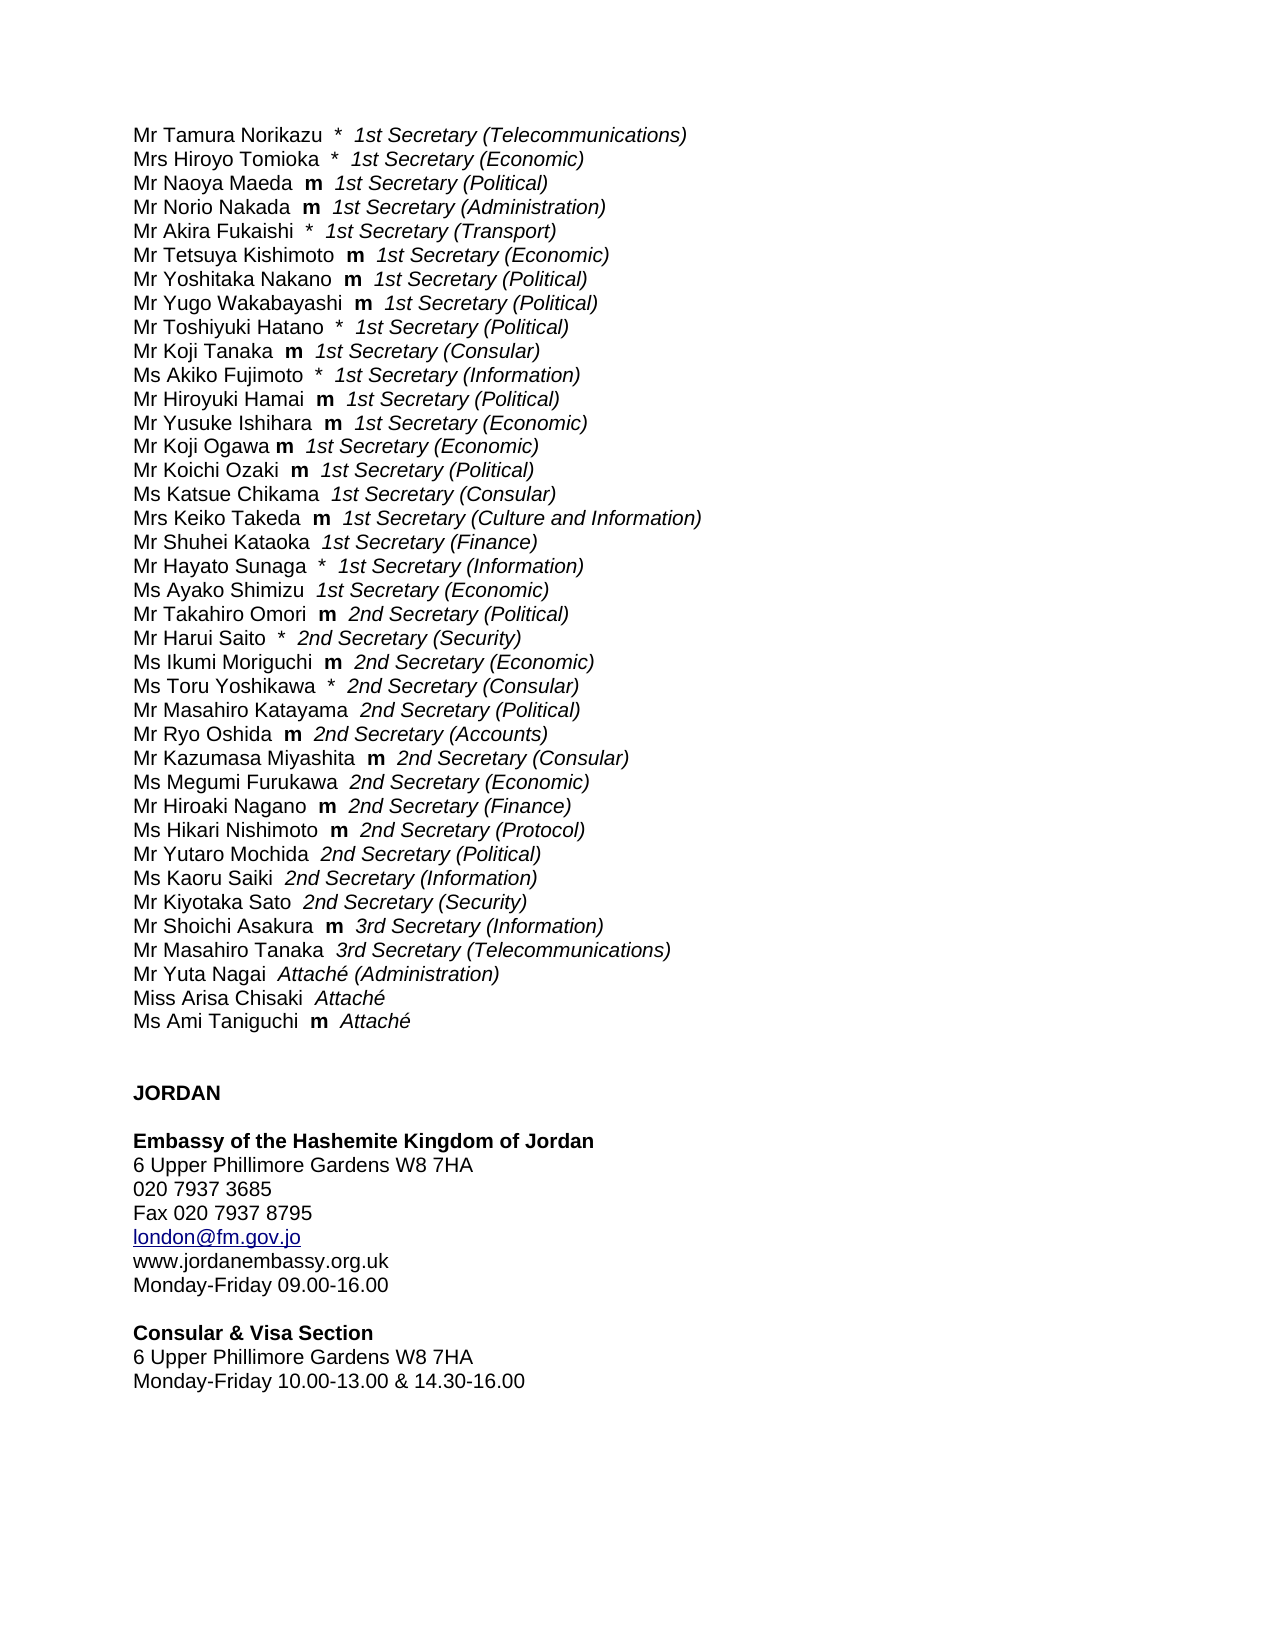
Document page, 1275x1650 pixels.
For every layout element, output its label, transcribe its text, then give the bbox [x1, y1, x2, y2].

text london@fm.gov.jo [133, 1225, 1181, 1249]
text Mr Yoshitaka Nakano m 1st Secretary (Political) [133, 267, 1181, 291]
text Mr Koji Tanaka m 1st Secretary (Consular) [133, 338, 1181, 362]
text Mr Hiroaki Nagano m 2nd Secretary (Finance) [133, 794, 1181, 818]
text Monday-Friday 09.00-16.00 [133, 1273, 1181, 1297]
text Mr Tetsuya Kishimoto m 1st Secretary (Economic) [133, 243, 1181, 267]
text Mr Masahiro Katayama 2nd Secretary (Political) [133, 698, 1181, 722]
text Mrs Hiroyo Tomioka * 1st Secretary (Economic) [133, 147, 1181, 171]
text Monday-Friday 10.00-13.00 & 14.30-16.00 [133, 1369, 1181, 1393]
text Mr Norio Nakada m 1st Secretary (Administration) [133, 195, 1181, 219]
text Mr Yugo Wakabayashi m 1st Secretary (Political) [133, 291, 1181, 314]
text Mr Tamura Norikazu * 1st Secretary (Telecommunications) [133, 123, 1181, 147]
text Mr Ryo Oshida m 2nd Secretary (Accounts) [133, 722, 1181, 746]
text Ms Katsue Chikama 1st Secretary (Consular) [133, 482, 1181, 506]
text Consular & Visa Section [133, 1321, 1181, 1345]
text Mrs Keiko Takeda m 1st Secretary (Culture and Information) [133, 506, 1181, 530]
text Mr Akira Fukaishi * 1st Secretary (Transport) [133, 219, 1181, 243]
text Mr Yutaro Mochida 2nd Secretary (Political) [133, 842, 1181, 866]
text Mr Hiroyuki Hamai m 1st Secretary (Political) [133, 386, 1181, 410]
text Miss Arisa Chisaki Attaché [133, 985, 1181, 1009]
text Mr Toshiyuki Hatano * 1st Secretary (Political) [133, 314, 1181, 338]
text Mr Yuta Nagai Attaché (Administration) [133, 961, 1181, 985]
text Ms Ami Taniguchi m Attaché [133, 1009, 1181, 1033]
text 6 Upper Phillimore Gardens W8 7HA [133, 1153, 1181, 1177]
text 6 Upper Phillimore Gardens W8 7HA [133, 1345, 1181, 1369]
text Mr Koichi Ozaki m 1st Secretary (Political) [133, 458, 1181, 482]
text Mr Naoya Maeda m 1st Secretary (Political) [133, 171, 1181, 195]
text Ms Toru Yoshikawa * 2nd Secretary (Consular) [133, 674, 1181, 698]
text Mr Masahiro Tanaka 3rd Secretary (Telecommunications) [133, 937, 1181, 961]
text Ms Kaoru Saiki 2nd Secretary (Information) [133, 866, 1181, 889]
text Mr Hayato Sunaga * 1st Secretary (Information) [133, 554, 1181, 578]
text Mr Yusuke Ishihara m 1st Secretary (Economic) [133, 410, 1181, 434]
text Ms Ikumi Moriguchi m 2nd Secretary (Economic) [133, 650, 1181, 674]
text Embassy of the Hashemite Kingdom of Jordan [133, 1129, 1181, 1153]
text Fax 020 7937 8795 [133, 1201, 1181, 1225]
text Ms Megumi Furukawa 2nd Secretary (Economic) [133, 770, 1181, 794]
text Mr Kazumasa Miyashita m 2nd Secretary (Consular) [133, 746, 1181, 770]
text 020 7937 3685 [133, 1177, 1181, 1201]
text Mr Shuhei Kataoka 1st Secretary (Finance) [133, 530, 1181, 554]
text Ms Hikari Nishimoto m 2nd Secretary (Protocol) [133, 818, 1181, 842]
text Mr Takahiro Omori m 2nd Secretary (Political) [133, 602, 1181, 626]
text JORDAN [133, 1081, 1181, 1105]
text Ms Akiko Fujimoto * 1st Secretary (Information) [133, 362, 1181, 386]
text Mr Shoichi Asakura m 3rd Secretary (Information) [133, 913, 1181, 937]
text Mr Kiyotaka Sato 2nd Secretary (Security) [133, 889, 1181, 913]
text Mr Koji Ogawa m 1st Secretary (Economic) [133, 434, 1181, 458]
text Mr Harui Saito * 2nd Secretary (Security) [133, 626, 1181, 650]
text www.jordanembassy.org.uk [133, 1249, 1181, 1273]
text Ms Ayako Shimizu 1st Secretary (Economic) [133, 578, 1181, 602]
